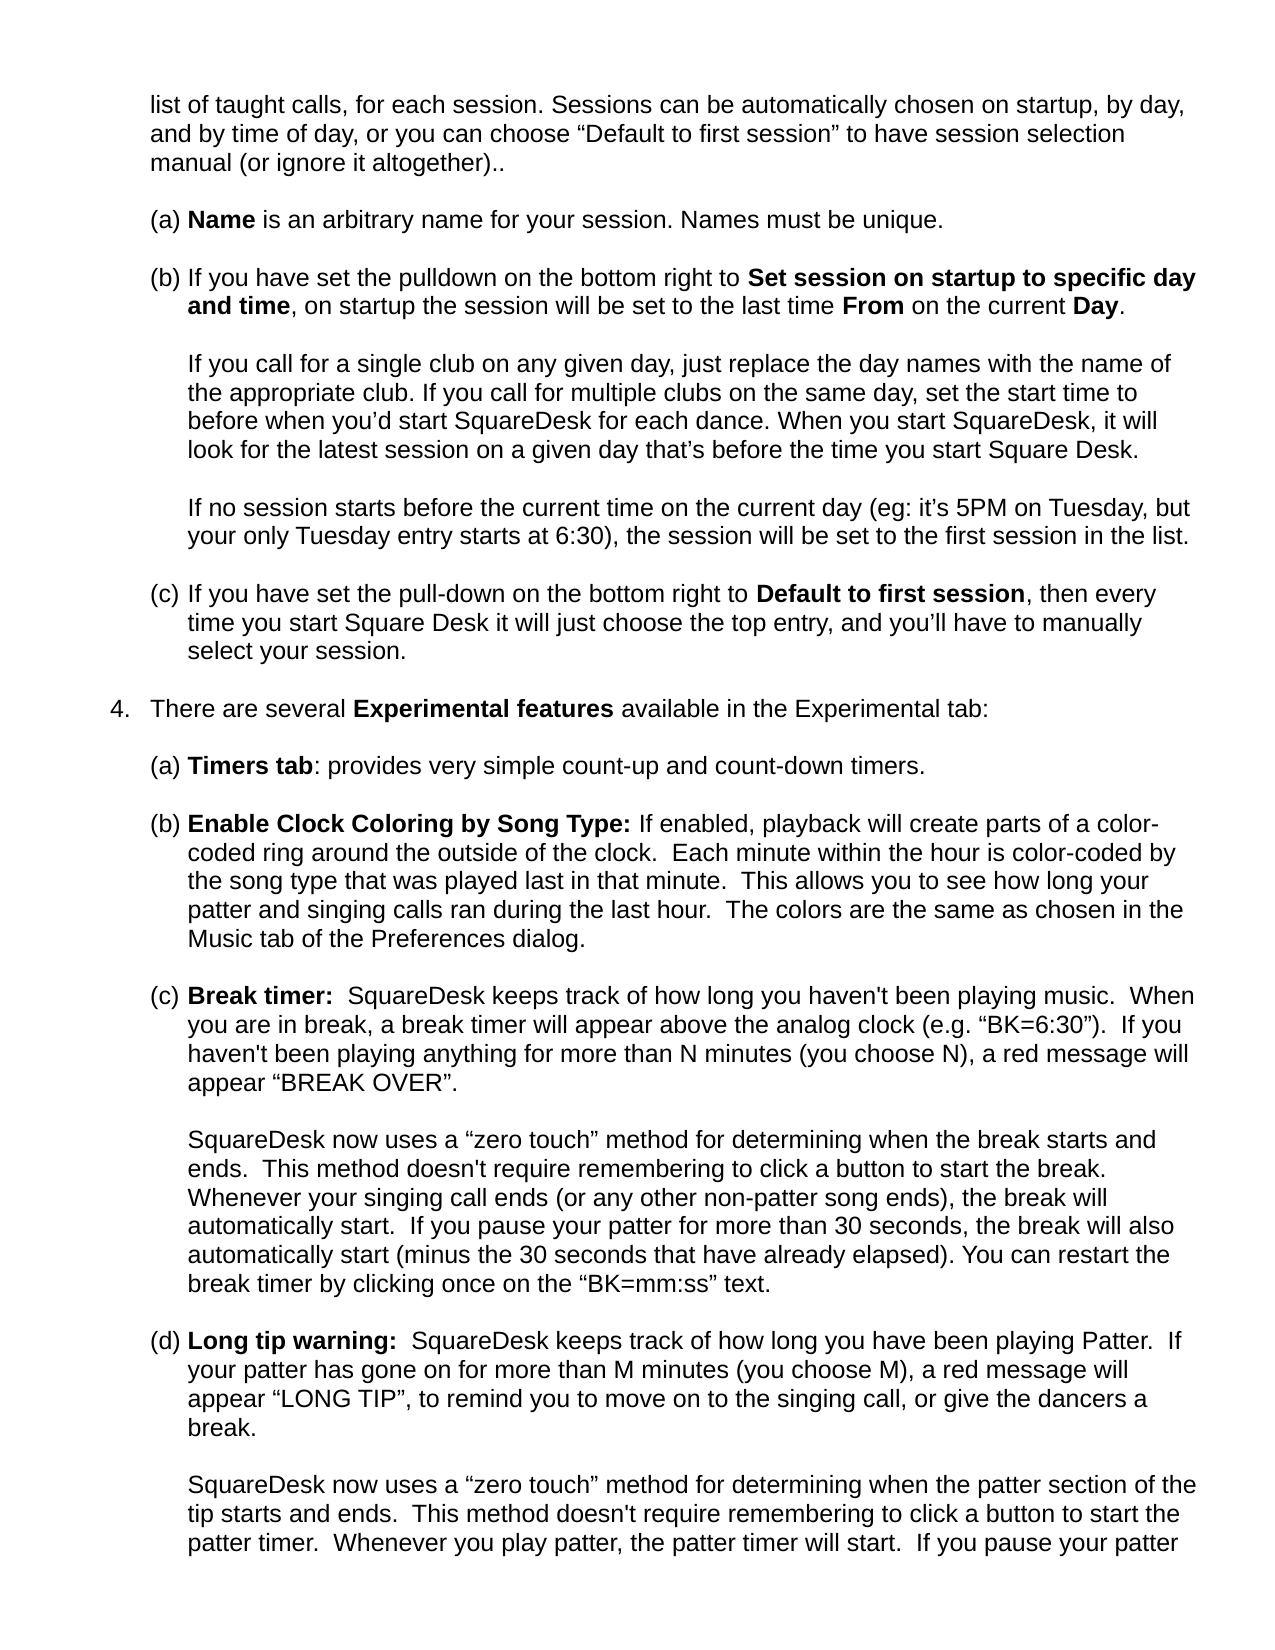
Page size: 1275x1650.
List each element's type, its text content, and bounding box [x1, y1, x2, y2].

list Long tip warning: SquareDesk keeps track of how long you have been playing Patter. If your patter has gone on for more than M minutes (you choose M), a red message will appear “LONG TIP”, to remind you to move on to the singing call, or give the dancers a break. SquareDesk now uses a “zero touch” method for determining when the patter section of the tip starts and ends. This method doesn't require remembering to click a button to start the patter timer. Whenever you play patter, the patter timer will start. If you pause your patter [150, 1326, 1200, 1556]
list Name is an arbitrary name for your session. Names must be unique. [150, 205, 1200, 262]
list There are several Experimental features available in the Experimental tab: [103, 694, 1200, 751]
list SquareDesk now uses a “zero touch” method for determining when the break starts and ends. This method doesn't require remembering to click a button to start the break. Whenever your singing call ends (or any other non-patter song ends), the break will automatically start. If you pause your patter for more than 30 seconds, the break will also automatically start (minus the 30 seconds that have already elapsed). You can restart the break timer by clicking once on the “BK=mm:ss” text. [150, 1096, 1200, 1326]
list If you have set the pull-down on the bottom right to Default to first session, then every time you start Square Desk it will just choose the top entry, and you’ll have to manually select your session. [150, 579, 1200, 694]
list Timers tab: provides very simple count-up and count-down timers. [150, 751, 1200, 809]
list Break timer: SquareDesk keeps track of how long you haven't been playing music. When you are in break, a break timer will appear above the analog clock (e.g. “BK=6:30”). If you haven't been playing anything for more than N minutes (you choose N), a red message will appear “BREAK OVER”. [150, 981, 1200, 1096]
list Enable Clock Coloring by Song Type: If enabled, playback will create parts of a color-coded ring around the outside of the clock. Each minute within the hour is color-coded by the song type that was played last in that minute. This allows you to see how long your patter and singing calls ran during the last hour. The colors are the same as chosen in the Music tab of the Preferences dialog. [150, 809, 1200, 981]
list list of taught calls, for each session. Sessions can be automatically chosen on startup, by day, and by time of day, or you can choose “Default to first session” to have session selection manual (or ignore it altogether).. [112, 90, 1200, 176]
list If you have set the pulldown on the bottom right to Set session on startup to specific day and time, on startup the session will be set to the last time From on the current Day. If you call for a single club on any given day, just replace the day names with the name of the appropriate club. If you call for multiple clubs on the same day, set the start time to before when you’d start SquareDesk for each dance. When you start SquareDesk, it will look for the latest session on a given day that’s before the time you start Square Desk. If no session starts before the current time on the current day (eg: it’s 5PM on Tuesday, but your only Tuesday entry starts at 6:30), the session will be set to the first session in the list. [150, 262, 1200, 550]
